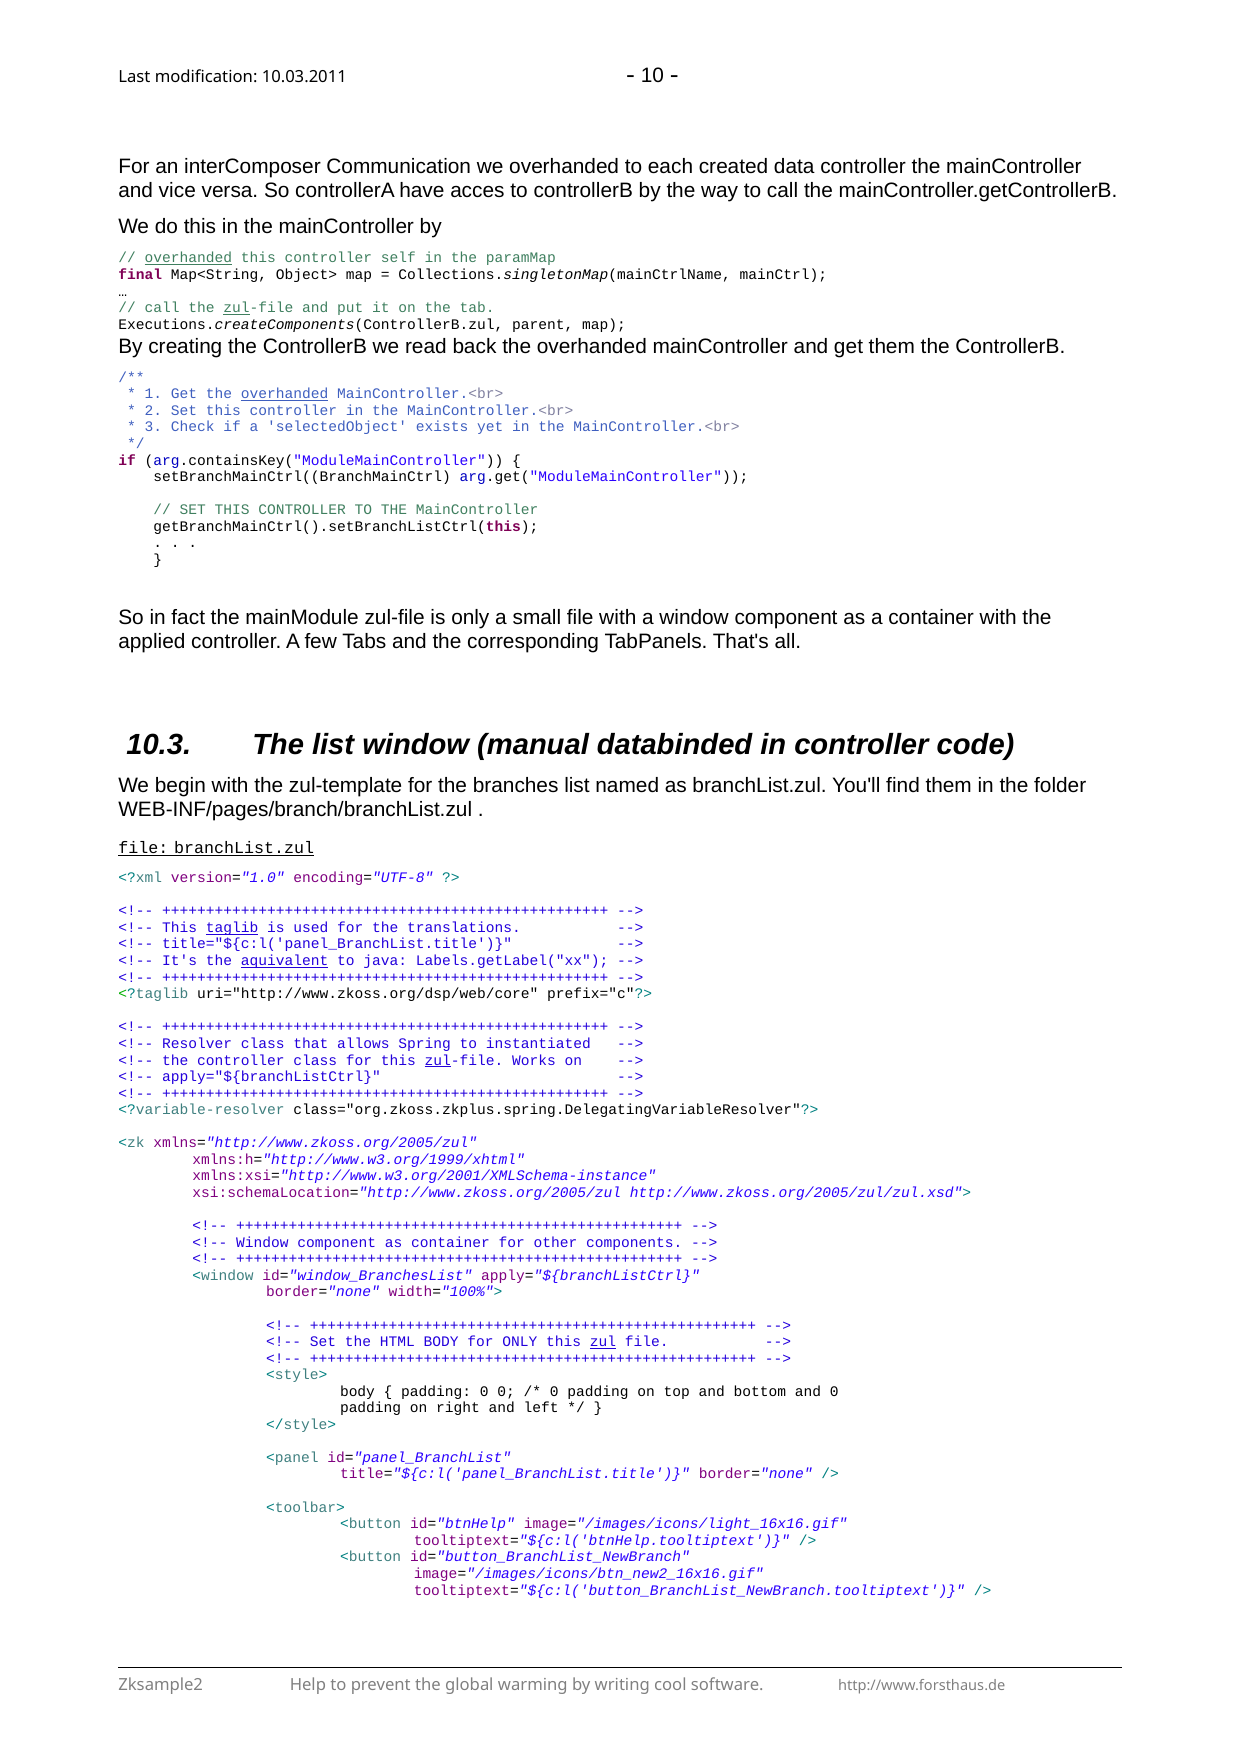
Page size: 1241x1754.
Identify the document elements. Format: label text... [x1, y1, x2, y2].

text } [118, 552, 1122, 569]
text xmlns:h="http://www.w3.org/1999/xhtml" [118, 1152, 1122, 1169]
text <!-- +++++++++++++++++++++++++++++++++++++++++++++++++++ --> [118, 1318, 1122, 1334]
text <!-- Resolver class that allows Spring to instantiated --> [118, 1036, 1122, 1053]
text * 1. Get the overhanded MainController.<br> [118, 386, 1122, 403]
text </style> [118, 1417, 1122, 1434]
text <?variable-resolver class="org.zkoss.zkplus.spring.DelegatingVariableResolver"?> [118, 1102, 1122, 1119]
text xmlns:xsi="http://www.w3.org/2001/XMLSchema-instance" [118, 1169, 1122, 1185]
text <button id="button_BranchList_NewBranch" [118, 1549, 1122, 1566]
text <!-- Set the HTML BODY for ONLY this zul file. --> [118, 1334, 1122, 1351]
text <toolbar> [118, 1500, 1122, 1516]
text <!-- +++++++++++++++++++++++++++++++++++++++++++++++++++ --> [118, 1218, 1122, 1235]
text border="none" width="100%"> [118, 1284, 1122, 1301]
text <style> [118, 1367, 1122, 1384]
text <zk xmlns="http://www.zkoss.org/2005/zul" [118, 1136, 1122, 1152]
text */ [118, 436, 1122, 453]
text We do this in the mainController by [118, 214, 1122, 238]
text setBranchMainCtrl((BranchMainCtrl) arg.get("ModuleMainController")); [118, 469, 1122, 486]
text * 3. Check if a 'selectedObject' exists yet in the MainController.<br> [118, 419, 1122, 436]
text image="/images/icons/btn_new2_16x16.gif" [118, 1566, 1122, 1583]
text <!-- +++++++++++++++++++++++++++++++++++++++++++++++++++ --> [118, 970, 1122, 986]
text <!-- +++++++++++++++++++++++++++++++++++++++++++++++++++ --> [118, 904, 1122, 920]
text <?xml version="1.0" encoding="UTF-8" ?> [118, 871, 1122, 887]
text xsi:schemaLocation="http://www.zkoss.org/2005/zul http://www.zkoss.org/2005/zul/zul.xsd"> [118, 1185, 1122, 1202]
text <!-- +++++++++++++++++++++++++++++++++++++++++++++++++++ --> [118, 1251, 1122, 1268]
text <!-- title="${c:l('panel_BranchList.title')}" --> [118, 937, 1122, 953]
text getBranchMainCtrl().setBranchListCtrl(this); [118, 519, 1122, 536]
text // SET THIS CONTROLLER TO THE MainController [118, 502, 1122, 519]
text final Map<String, Object> map = Collections.singletonMap(mainCtrlName, mainCtrl); [118, 267, 1122, 284]
text body { padding: 0 0; /* 0 padding on top and bottom and 0 [118, 1384, 1122, 1401]
text <button id="btnHelp" image="/images/icons/light_16x16.gif" [118, 1516, 1122, 1533]
text <panel id="panel_BranchList" [118, 1450, 1122, 1467]
text <!-- +++++++++++++++++++++++++++++++++++++++++++++++++++ --> [118, 1019, 1122, 1036]
text <!-- +++++++++++++++++++++++++++++++++++++++++++++++++++ --> [118, 1086, 1122, 1102]
text // overhanded this controller self in the paramMap [118, 251, 1122, 267]
text <!-- apply="${branchListCtrl}" --> [118, 1069, 1122, 1086]
text So in fact the mainModule zul-file is only a small file with a window component as a container with the applied controller. A few Tabs and the corresponding TabPanels. That's all. [118, 605, 1122, 653]
text We begin with the zul-template for the branches list named as branchList.zul. You'll find them in the folder WEB-INF/pages/branch/branchList.zul . [118, 773, 1122, 821]
text file: branchList.zul [118, 833, 1122, 858]
text <!-- Window component as container for other components. --> [118, 1235, 1122, 1251]
text … [118, 284, 1122, 300]
text // call the zul-file and put it on the tab. [118, 300, 1122, 317]
text <!-- the controller class for this zul-file. Works on --> [118, 1053, 1122, 1069]
text <!-- This taglib is used for the translations. --> [118, 920, 1122, 937]
text padding on right and left */ } [118, 1401, 1122, 1417]
text <!-- It's the aquivalent to java: Labels.getLabel("xx"); --> [118, 953, 1122, 970]
text * 2. Set this controller in the MainController.<br> [118, 403, 1122, 419]
text By creating the ControllerB we read back the overhanded mainController and get them the ControllerB. [118, 333, 1122, 357]
text title="${c:l('panel_BranchList.title')}" border="none" /> [118, 1467, 1122, 1483]
text /** [118, 370, 1122, 386]
text . . . [118, 536, 1122, 552]
text For an interComposer Communication we overhanded to each created data controller the mainController and vice versa. So controllerA have acces to controllerB by the way to call the mainController.getControllerB. [118, 154, 1122, 202]
text <!-- +++++++++++++++++++++++++++++++++++++++++++++++++++ --> [118, 1351, 1122, 1367]
text tooltiptext="${c:l('btnHelp.tooltiptext')}" /> [118, 1533, 1122, 1549]
text tooltiptext="${c:l('button_BranchList_NewBranch.tooltiptext')}" /> [118, 1583, 1122, 1599]
text <window id="window_BranchesList" apply="${branchListCtrl}" [118, 1268, 1122, 1284]
subtitle The list window (manual databinded in controller code) [118, 727, 1122, 761]
text Executions.createComponents(ControllerB.zul, parent, map); [118, 317, 1122, 333]
text <?taglib uri="http://www.zkoss.org/dsp/web/core" prefix="c"?> [118, 986, 1122, 1003]
text if (arg.containsKey("ModuleMainController")) { [118, 453, 1122, 469]
